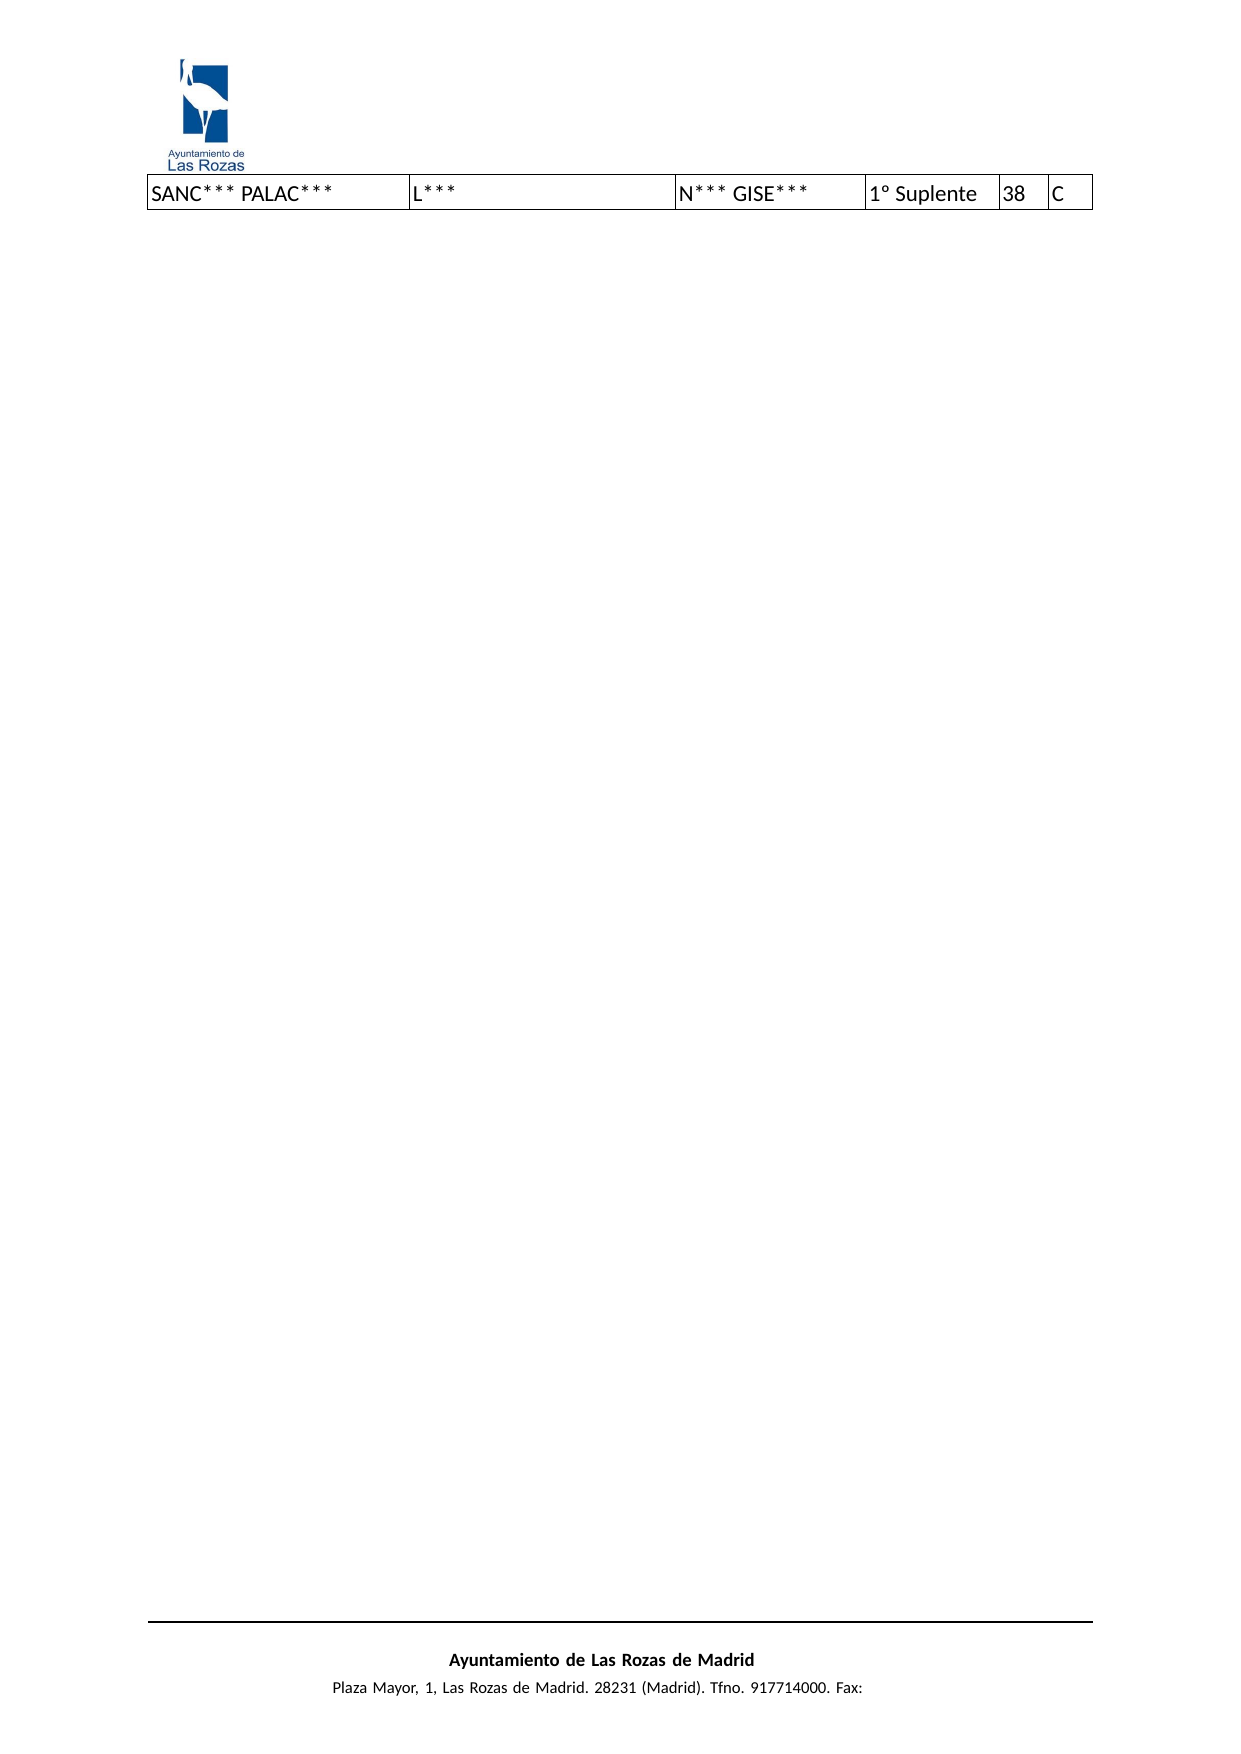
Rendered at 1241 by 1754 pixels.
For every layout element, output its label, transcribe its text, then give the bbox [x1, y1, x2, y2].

table_cell 38 [1000, 175, 1048, 209]
table_cell SANC*** PALAC*** [148, 175, 409, 209]
table_cell N*** GISE*** [676, 175, 865, 209]
table_cell C [1049, 175, 1092, 209]
table_cell 1º Suplente [866, 175, 999, 209]
table_cell L*** [410, 175, 675, 209]
